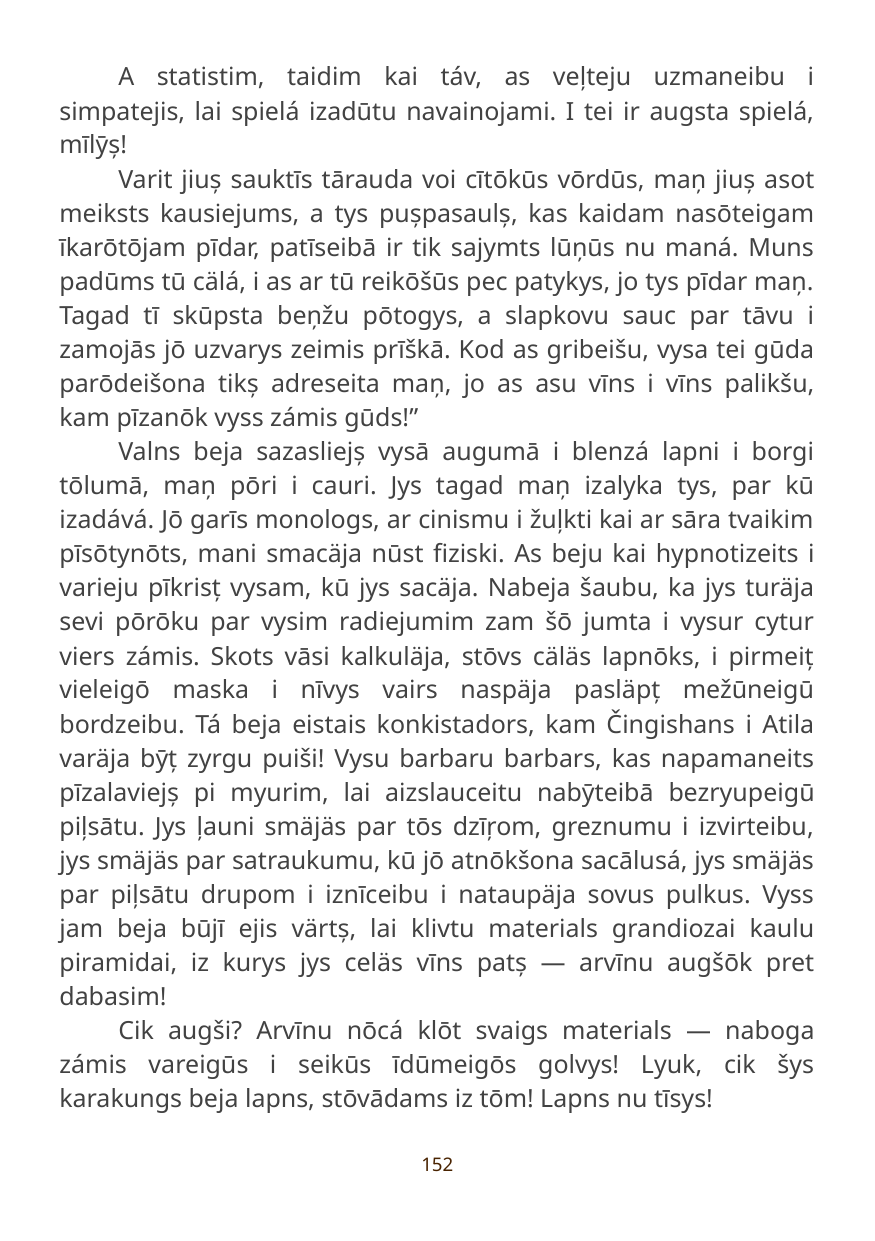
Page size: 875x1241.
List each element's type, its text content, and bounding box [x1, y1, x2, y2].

text A statistim, taidim kai táv, as veļteju uzmaneibu i simpatejis, lai spielá izadūtu navainojami. I tei ir augsta spielá, mīlȳș! [59, 59, 815, 161]
text Valns beja sazasliejș vysā augumā i blenzá lapni i borgi tōlumā, maņ pōri i cauri. Jys tagad maņ izalyka tys, par kū izadává. Jō garīs monologs, ar cinismu i žuļkti kai ar sāra tvaikim pīsōtynōts, mani smacäja nūst fiziski. As beju kai hypnotizeits i varieju pīkrisț vysam, kū jys sacäja. Nabeja šaubu, ka jys turäja sevi pōrōku par vysim radiejumim zam šō jumta i vysur cytur viers zámis. Skots vāsi kalkuläja, stōvs cäläs lapnōks, i pirmeiț vieleigō maska i nīvys vairs naspäja pasläpț mežūneigū bordzeibu. Tá beja eistais konkistadors, kam Čingishans i Atila varäja bȳț zyrgu puiši! Vysu barbaru barbars, kas napamaneits pīzalaviejș pi myurim, lai aizslauceitu nabȳteibā bezryupeigū piļsātu. Jys ļauni smäjäs par tōs dzīŗom, greznumu i izvirteibu, jys smäjäs par satraukumu, kū jō atnōkšona sacālusá, jys smäjäs par piļsātu drupom i iznīceibu i nataupäja sovus pulkus. Vyss jam beja būjī ejis värtș, lai klivtu materials grandiozai kaulu piramidai, iz kurys jys celäs vīns patș — arvīnu augšōk pret dabasim! [59, 434, 815, 1013]
text Varit jiuș sauktīs tārauda voi cītōkūs vōrdūs, maņ jiuș asot meiksts kausiejums, a tys pușpasaulș, kas kaidam nasōteigam īkarōtōjam pīdar, patīseibā ir tik sajymts lūņūs nu maná. Muns padūms tū cälá, i as ar tū reikōšūs pec patykys, jo tys pīdar maņ. Tagad tī skūpsta beņžu pōtogys, a slapkovu sauc par tāvu i zamojās jō uzvarys zeimis prīškā. Kod as gribeišu, vysa tei gūda parōdeišona tikș adreseita maņ, jo as asu vīns i vīns palikšu, kam pīzanōk vyss zámis gūds!” [59, 161, 815, 434]
text Cik augši? Arvīnu nōcá klōt svaigs materials — naboga zámis vareigūs i seikūs īdūmeigōs golvys! Lyuk, cik šys karakungs beja lapns, stōvādams iz tōm! Lapns nu tīsys! [59, 1013, 815, 1115]
